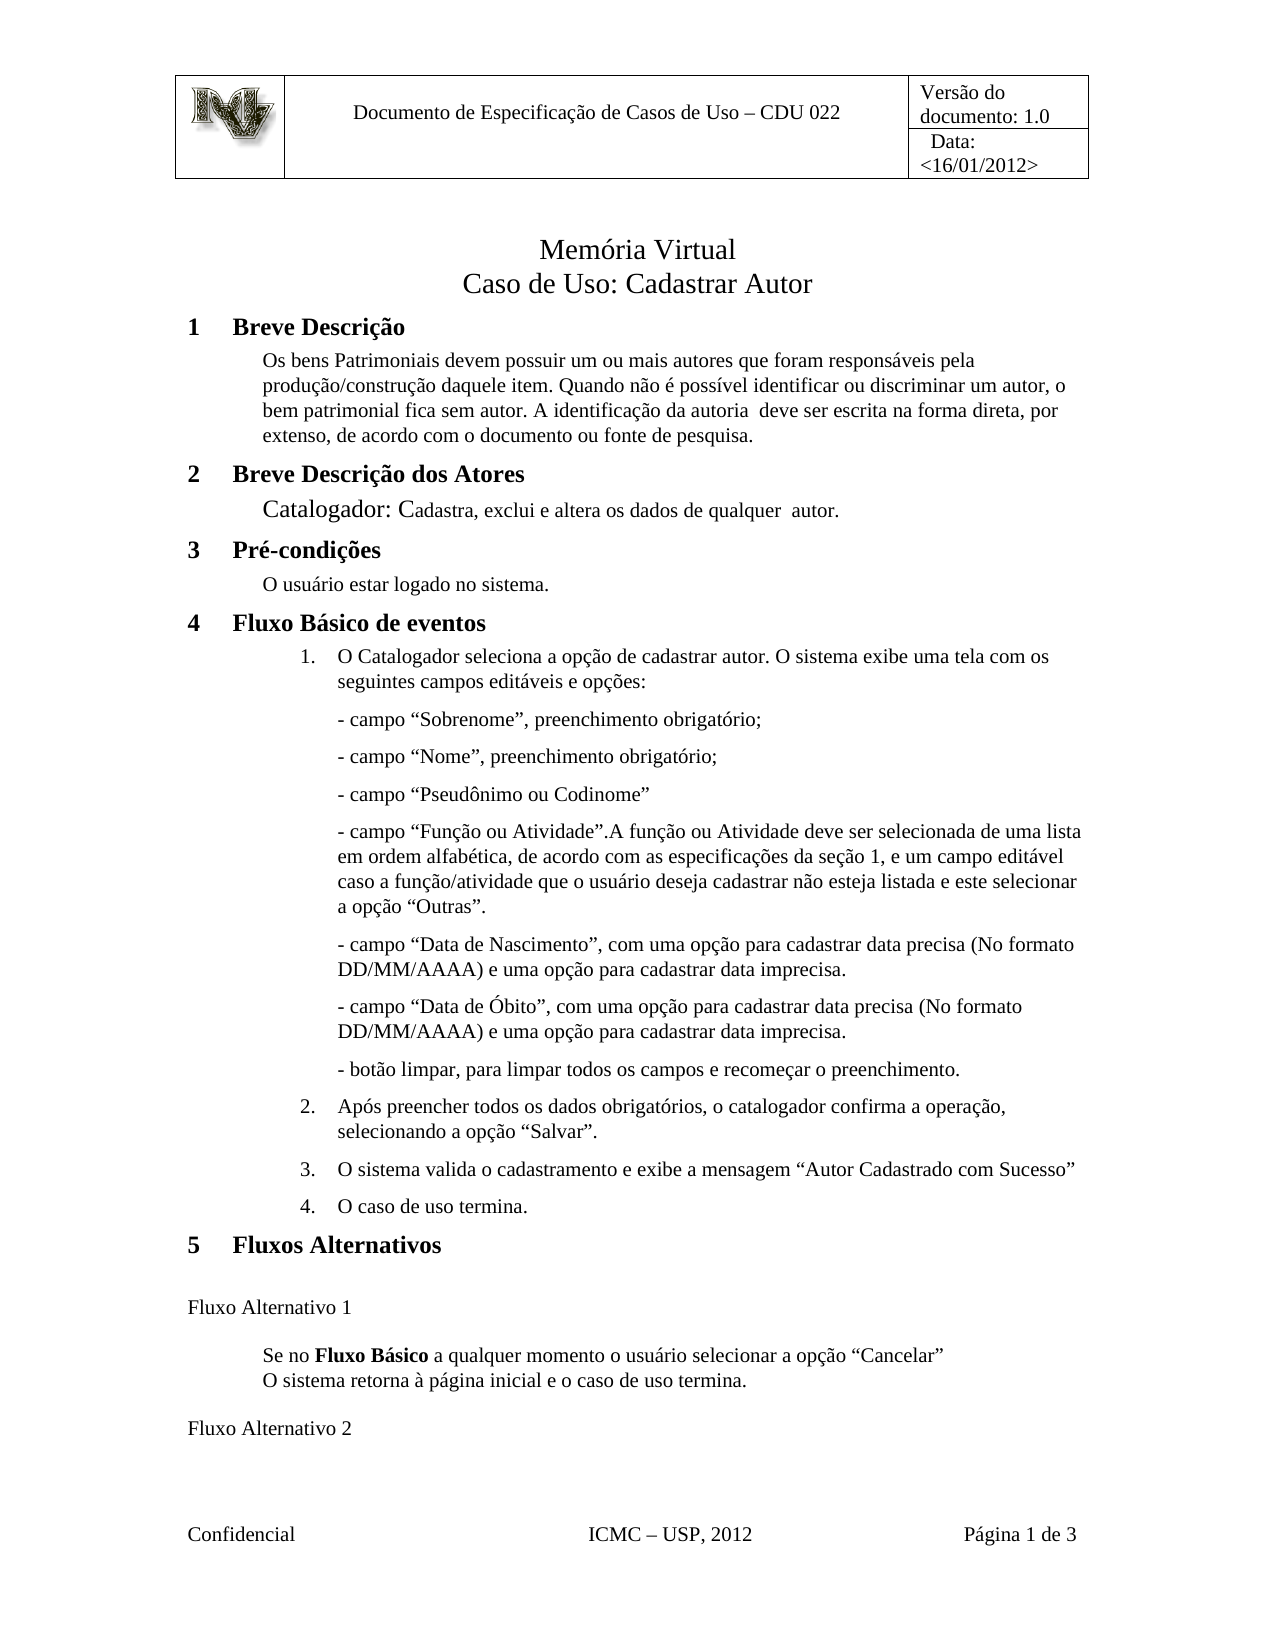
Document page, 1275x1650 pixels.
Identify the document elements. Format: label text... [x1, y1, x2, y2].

list O sistema valida o cadastramento e exibe a mensagem “Autor Cadastrado com Sucesso” [300, 1156, 1087, 1181]
list - campo “Função ou Atividade”.A função ou Atividade deve ser selecionada de uma lista em ordem alfabética, de acordo com as especificações da seção 1, e um campo editável caso a função/atividade que o usuário deseja cadastrar não esteja listada e este selecionar a opção “Outras”. [300, 818, 1087, 918]
list - campo “Data de Óbito”, com uma opção para cadastrar data precisa (No formato DD/MM/AAAA) e uma opção para cadastrar data imprecisa. [300, 993, 1087, 1043]
subtitle Breve Descrição dos Atores [187, 459, 1087, 488]
text Se no Fluxo Básico a qualquer momento o usuário selecionar a opção “Cancelar” O sistema retorna à página inicial e o caso de uso termina. [187, 1343, 1087, 1392]
text O usuário estar logado no sistema. [262, 571, 1087, 596]
list - campo “Data de Nascimento”, com uma opção para cadastrar data precisa (No formato DD/MM/AAAA) e uma opção para cadastrar data imprecisa. [300, 931, 1087, 981]
list Após preencher todos os dados obrigatórios, o catalogador confirma a operação, selecionando a opção “Salvar”. [300, 1093, 1087, 1143]
picture [186, 76, 277, 151]
list O caso de uso termina. [300, 1193, 1087, 1218]
text Os bens Patrimoniais devem possuir um ou mais autores que foram responsáveis pela produção/construção daquele item. Quando não é possível identificar ou discriminar um autor, o bem patrimonial fica sem autor. A identificação da autoria deve ser escrita na forma direta, por extenso, de acordo com o documento ou fonte de pesquisa. [262, 347, 1087, 447]
subtitle Breve Descrição [187, 312, 1087, 341]
text Catalogador: Cadastra, exclui e altera os dados de qualquer autor. [187, 494, 1087, 523]
list O Catalogador seleciona a opção de cadastrar autor. O sistema exibe uma tela com os seguintes campos editáveis e opções: [300, 643, 1087, 693]
subtitle Fluxo Básico de eventos [187, 608, 1087, 637]
subtitle Pré-condições [187, 536, 1087, 564]
subtitle Fluxo Alternativo 1 [187, 1294, 1087, 1319]
subtitle Fluxos Alternativos [187, 1231, 1087, 1259]
text Fluxo Alternativo 2 [187, 1416, 1087, 1440]
title Memória Virtual Caso de Uso: Cadastrar Autor [187, 232, 1087, 299]
list - campo “Nome”, preenchimento obrigatório; [300, 743, 1087, 768]
list - campo “Sobrenome”, preenchimento obrigatório; [300, 706, 1087, 731]
list - campo “Pseudônimo ou Codinome” [300, 781, 1087, 806]
list - botão limpar, para limpar todos os campos e recomeçar o preenchimento. [300, 1056, 1087, 1081]
